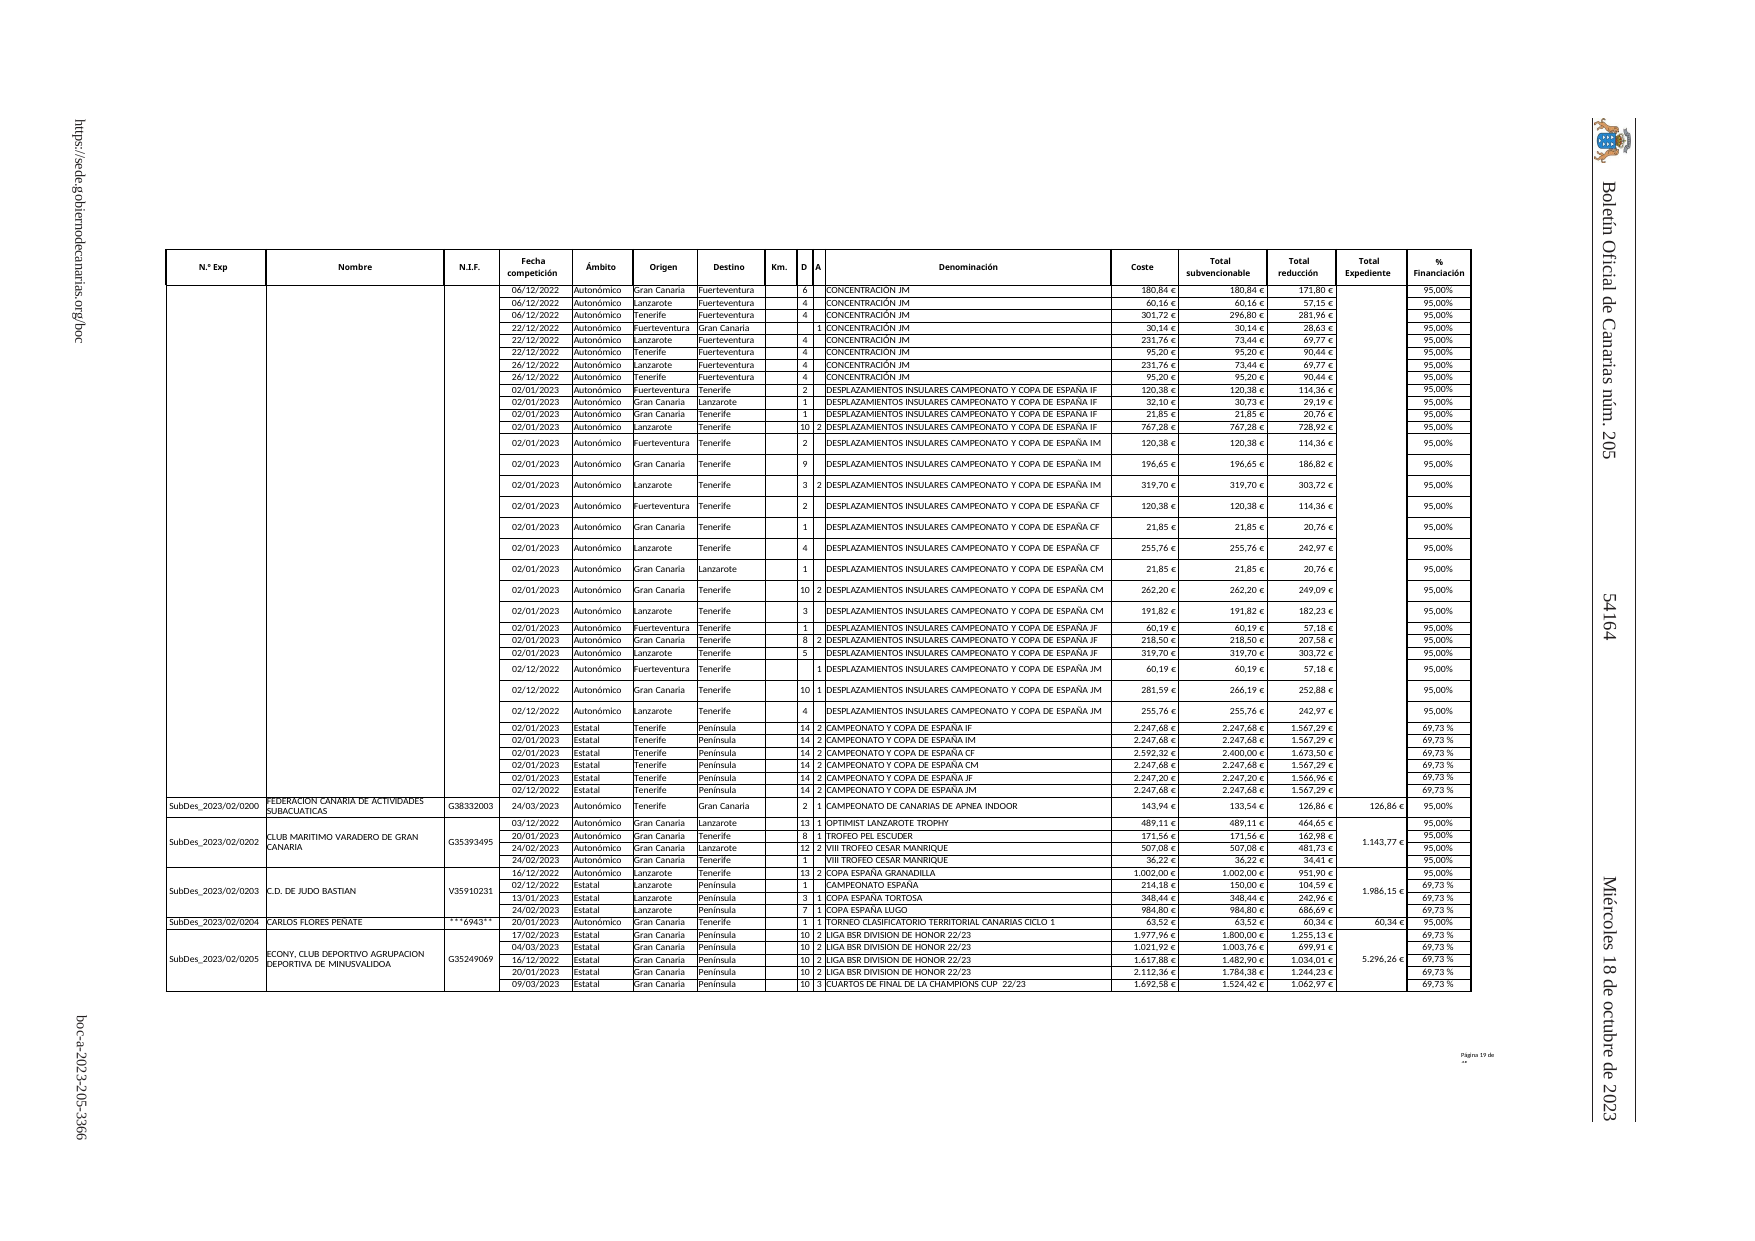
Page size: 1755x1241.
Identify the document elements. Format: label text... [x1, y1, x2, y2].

table_cell Gran Canaria [634, 918, 697, 929]
table_cell Tenerife [698, 856, 765, 867]
table_cell [766, 497, 797, 517]
table_cell 4 [798, 539, 813, 559]
table_cell Estatal [573, 930, 633, 941]
table_cell DESPLAZAMIENTOS INSULARES CAMPEONATO Y COPA DE ESPAÑA IF [826, 410, 1111, 421]
text boc-a-2023-205-3366 [74, 1016, 91, 1145]
table_cell 114,36 € [1268, 497, 1336, 517]
table_cell Autonómico [573, 602, 633, 622]
table_cell 120,38 € [1112, 434, 1178, 454]
table_cell 60,19 € [1112, 623, 1178, 634]
table_cell 69,73 % [1408, 980, 1470, 991]
table_cell 150,00 € [1179, 880, 1267, 892]
table_cell 262,20 € [1179, 581, 1267, 601]
table_cell 1.566,96 € [1268, 773, 1336, 784]
table_cell 9 [798, 455, 813, 475]
table_cell 1 [798, 918, 813, 929]
table_cell Autonómico [573, 831, 633, 842]
table_cell [766, 602, 797, 622]
table_cell [814, 372, 825, 384]
table_cell Gran Canaria [634, 518, 697, 538]
table_cell 10 [798, 930, 813, 941]
table_cell 95,20 € [1112, 348, 1178, 359]
table_cell [766, 539, 797, 559]
table_cell 10 [798, 967, 813, 978]
table_cell 14 [798, 748, 813, 759]
table_cell [766, 798, 797, 817]
table_cell 95,00% [1408, 681, 1470, 701]
table_cell [814, 880, 825, 892]
table_cell 1.986,15 € [1337, 868, 1406, 916]
table_cell [814, 310, 825, 322]
table_cell 32,10 € [1112, 397, 1178, 408]
table_cell 1 [814, 905, 825, 916]
table_cell 2 [814, 735, 825, 747]
table_cell Tenerife [698, 497, 765, 517]
table_cell Península [698, 760, 765, 772]
table_cell 1.673,50 € [1268, 748, 1336, 759]
table_cell Gran Canaria [634, 397, 697, 408]
table_cell 319,70 € [1179, 648, 1267, 659]
table_cell 489,11 € [1179, 818, 1267, 830]
table_cell 180,84 € [1112, 286, 1178, 297]
table_cell Autonómico [573, 648, 633, 659]
table_cell Fuerteventura [698, 372, 765, 384]
table_cell 06/12/2022 [500, 310, 572, 322]
table_cell 02/01/2023 [500, 560, 572, 580]
table_cell [766, 918, 797, 929]
table_cell Autonómico [573, 660, 633, 680]
table_cell 2 [814, 773, 825, 784]
table_cell 1 [814, 918, 825, 929]
table_cell 191,82 € [1179, 602, 1267, 622]
table_cell 95,00% [1408, 348, 1470, 359]
table_cell Lanzarote [698, 397, 765, 408]
table_cell V35910231 [445, 868, 499, 916]
table_cell 69,77 € [1268, 360, 1336, 371]
table_cell 69,77 € [1268, 335, 1336, 346]
table_cell 69,73 % [1408, 723, 1470, 734]
table_cell 489,11 € [1112, 818, 1178, 830]
table_cell Tenerife [698, 434, 765, 454]
table_cell DESPLAZAMIENTOS INSULARES CAMPEONATO Y COPA DE ESPAÑA IF [826, 385, 1111, 396]
table_cell 126,86 € [1268, 798, 1336, 817]
table_cell Fuerteventura [698, 310, 765, 322]
table_cell DESPLAZAMIENTOS INSULARES CAMPEONATO Y COPA DE ESPAÑA JF [826, 623, 1111, 634]
table_cell 120,38 € [1179, 497, 1267, 517]
table_cell 26/12/2022 [500, 372, 572, 384]
table_cell 60,16 € [1112, 298, 1178, 309]
table_cell 22/12/2022 [500, 323, 572, 334]
table_cell Estatal [573, 748, 633, 759]
table_cell 69,73 % [1408, 930, 1470, 941]
table_cell 5 [798, 648, 813, 659]
table_cell Fuerteventura [634, 623, 697, 634]
table_cell 69,73 % [1408, 967, 1470, 978]
table_cell 2.247,68 € [1179, 723, 1267, 734]
table_cell 1 [798, 880, 813, 892]
table_cell 348,44 € [1179, 893, 1267, 904]
table_cell 4 [798, 348, 813, 359]
table_cell CONCENTRACIÓN JM [826, 286, 1111, 297]
table_cell 1.567,29 € [1268, 785, 1336, 796]
table_cell 767,28 € [1112, 422, 1178, 433]
table_cell 04/03/2023 [500, 942, 572, 954]
table_cell 1.255,13 € [1268, 930, 1336, 941]
table_cell 5.296,26 € [1337, 930, 1406, 991]
table_cell Autonómico [573, 310, 633, 322]
table_cell 2.592,32 € [1112, 748, 1178, 759]
table_cell 2 [814, 422, 825, 433]
table_cell 481,73 € [1268, 843, 1336, 854]
table_cell Tenerife [698, 410, 765, 421]
table_cell 02/01/2023 [500, 385, 572, 396]
table_header % Financiación [1408, 250, 1470, 284]
table_cell 1.800,00 € [1179, 930, 1267, 941]
table_cell 21,85 € [1179, 410, 1267, 421]
table_cell [766, 760, 797, 772]
table_cell 4 [798, 298, 813, 309]
table_cell Lanzarote [634, 422, 697, 433]
table_header Nombre [267, 250, 443, 284]
table_cell 1 [798, 623, 813, 634]
table_cell 12 [798, 843, 813, 854]
table_cell 02/01/2023 [500, 635, 572, 647]
table_cell [766, 410, 797, 421]
table_cell DESPLAZAMIENTOS INSULARES CAMPEONATO Y COPA DE ESPAÑA IF [826, 397, 1111, 408]
table_cell 10 [798, 980, 813, 991]
table_cell 06/12/2022 [500, 286, 572, 297]
table_cell 255,76 € [1179, 702, 1267, 722]
table_cell 2 [814, 955, 825, 966]
table_cell LIGA BSR DIVISION DE HONOR 22/23 [826, 942, 1111, 954]
table_cell Tenerife [698, 581, 765, 601]
table_cell [814, 623, 825, 634]
table_cell 14 [798, 735, 813, 747]
table_cell [798, 323, 813, 334]
table_cell 218,50 € [1112, 635, 1178, 647]
table_cell [814, 648, 825, 659]
table_cell Lanzarote [634, 602, 697, 622]
table_cell [814, 518, 825, 538]
table_cell [766, 518, 797, 538]
table_cell 95,00% [1408, 843, 1470, 854]
table_cell 10 [798, 955, 813, 966]
table_cell 60,16 € [1179, 298, 1267, 309]
table_cell 1.003,76 € [1179, 942, 1267, 954]
table_cell 02/01/2023 [500, 539, 572, 559]
table_header Ámbito [573, 250, 632, 284]
table_cell [1337, 286, 1406, 796]
table_cell [766, 385, 797, 396]
table_cell 02/01/2023 [500, 648, 572, 659]
table_cell Autonómico [573, 702, 633, 722]
table_cell 249,09 € [1268, 581, 1336, 601]
table_cell Tenerife [698, 455, 765, 475]
table_cell 1 [798, 560, 813, 580]
table_cell 1 [814, 893, 825, 904]
table_cell 95,00% [1408, 476, 1470, 496]
table_cell 2 [814, 785, 825, 796]
table_cell Tenerife [634, 372, 697, 384]
table_cell 95,20 € [1179, 348, 1267, 359]
table_cell 120,38 € [1112, 385, 1178, 396]
table_cell 03/12/2022 [500, 818, 572, 830]
table_cell 2 [814, 942, 825, 954]
table_cell 57,15 € [1268, 298, 1336, 309]
table_cell Lanzarote [634, 476, 697, 496]
table_cell 252,88 € [1268, 681, 1336, 701]
table_cell 1 [798, 410, 813, 421]
table_cell 95,20 € [1112, 372, 1178, 384]
table_cell 507,08 € [1179, 843, 1267, 854]
table_cell Lanzarote [634, 880, 697, 892]
table_cell 02/01/2023 [500, 773, 572, 784]
table_header N.º Exp [167, 250, 265, 284]
table_cell 3 [798, 893, 813, 904]
table_cell 95,00% [1408, 623, 1470, 634]
table_cell 02/01/2023 [500, 476, 572, 496]
table_cell Fuerteventura [634, 385, 697, 396]
table_cell Península [698, 773, 765, 784]
table_cell 319,70 € [1112, 648, 1178, 659]
table_cell CONCENTRACIÓN JM [826, 310, 1111, 322]
table_cell 2 [814, 723, 825, 734]
table_cell 90,44 € [1268, 348, 1336, 359]
table_cell 14 [798, 723, 813, 734]
table_cell CONCENTRACIÓN JM [826, 335, 1111, 346]
table_cell 1.977,96 € [1112, 930, 1178, 941]
table_cell Península [698, 748, 765, 759]
table_cell TROFEO PEL ESCUDER [826, 831, 1111, 842]
table_cell 60,19 € [1112, 660, 1178, 680]
table_cell 2.247,68 € [1112, 723, 1178, 734]
table_cell 60,34 € [1337, 918, 1406, 929]
table_cell CONCENTRACIÓN JM [826, 298, 1111, 309]
table_cell 2 [798, 497, 813, 517]
table_cell 21,85 € [1179, 560, 1267, 580]
table_cell 02/01/2023 [500, 623, 572, 634]
table_cell 02/12/2022 [500, 702, 572, 722]
table_cell 24/02/2023 [500, 856, 572, 867]
table_cell Península [698, 735, 765, 747]
table_cell [766, 748, 797, 759]
table_cell 2 [814, 476, 825, 496]
table_cell 02/01/2023 [500, 760, 572, 772]
table_cell [766, 723, 797, 734]
table_cell Autonómico [573, 856, 633, 867]
table_cell Estatal [573, 893, 633, 904]
table_cell 507,08 € [1112, 843, 1178, 854]
table_cell [766, 434, 797, 454]
table_cell LIGA BSR DIVISION DE HONOR 22/23 [826, 955, 1111, 966]
table_cell 63,52 € [1112, 918, 1178, 929]
table_cell Tenerife [698, 918, 765, 929]
table_cell 319,70 € [1112, 476, 1178, 496]
table_cell [766, 335, 797, 346]
table_cell Autonómico [573, 560, 633, 580]
table_cell Tenerife [634, 748, 697, 759]
table_cell CARLOS FLORES PEÑATE [267, 918, 444, 929]
table_cell [766, 660, 797, 680]
table_cell [814, 497, 825, 517]
table_cell [814, 397, 825, 408]
table_cell Estatal [573, 785, 633, 796]
table_cell LIGA BSR DIVISION DE HONOR 22/23 [826, 930, 1111, 941]
table_cell 4 [798, 360, 813, 371]
table_cell 1.143,77 € [1337, 818, 1406, 867]
table_cell 24/02/2023 [500, 905, 572, 916]
table_cell Estatal [573, 723, 633, 734]
text 54164 [1600, 593, 1621, 642]
table_cell 69,73 % [1408, 760, 1470, 772]
table_cell 13 [798, 868, 813, 879]
table_cell Lanzarote [698, 560, 765, 580]
table_cell [766, 422, 797, 433]
table_cell [814, 560, 825, 580]
table_cell 231,76 € [1112, 335, 1178, 346]
table_cell DESPLAZAMIENTOS INSULARES CAMPEONATO Y COPA DE ESPAÑA JF [826, 648, 1111, 659]
table_cell 29,19 € [1268, 397, 1336, 408]
table_cell Autonómico [573, 581, 633, 601]
table_cell Gran Canaria [634, 930, 697, 941]
table_cell 348,44 € [1112, 893, 1178, 904]
table_cell [766, 930, 797, 941]
table_cell 2 [814, 581, 825, 601]
table_cell Autonómico [573, 434, 633, 454]
table_cell 1.021,92 € [1112, 942, 1178, 954]
table_cell 686,69 € [1268, 905, 1336, 916]
table_cell Autonómico [573, 372, 633, 384]
table_cell 95,00% [1408, 918, 1470, 929]
table_cell Autonómico [573, 635, 633, 647]
table_header Denominación [826, 250, 1110, 284]
table_cell 1 [798, 397, 813, 408]
table_cell 1.062,97 € [1268, 980, 1336, 991]
table_cell 2.247,68 € [1179, 760, 1267, 772]
table_cell 95,00% [1408, 372, 1470, 384]
table_cell 171,56 € [1179, 831, 1267, 842]
table_cell 14 [798, 785, 813, 796]
table_cell 4 [798, 702, 813, 722]
table_cell 16/12/2022 [500, 955, 572, 966]
table_cell Fuerteventura [634, 497, 697, 517]
table_cell 14 [798, 760, 813, 772]
table_cell [766, 623, 797, 634]
table_cell 95,00% [1408, 497, 1470, 517]
table_cell 2.247,68 € [1112, 760, 1178, 772]
table_cell Tenerife [698, 648, 765, 659]
table_cell Tenerife [634, 798, 697, 817]
table_cell 95,00% [1408, 298, 1470, 309]
table_cell COPA ESPAÑA TORTOSA [826, 893, 1111, 904]
table_cell [766, 681, 797, 701]
table_header Origen [634, 250, 697, 284]
table_cell [766, 818, 797, 830]
table_cell CAMPEONATO Y COPA DE ESPAÑA IM [826, 735, 1111, 747]
table_cell 69,73 % [1408, 880, 1470, 892]
table_cell 22/12/2022 [500, 335, 572, 346]
table_cell FEDERACION CANARIA DE ACTIVIDADES SUBACUATICAS [267, 798, 444, 817]
table_cell 69,73 % [1408, 735, 1470, 747]
table_cell 1 [814, 831, 825, 842]
table_cell G35249069 [445, 930, 499, 991]
table_cell 02/12/2022 [500, 660, 572, 680]
table_cell 281,96 € [1268, 310, 1336, 322]
table_cell DESPLAZAMIENTOS INSULARES CAMPEONATO Y COPA DE ESPAÑA CF [826, 518, 1111, 538]
table_cell Península [698, 967, 765, 978]
table_cell Gran Canaria [634, 635, 697, 647]
table_cell Autonómico [573, 539, 633, 559]
table_cell 1.482,90 € [1179, 955, 1267, 966]
table_cell 02/12/2022 [500, 681, 572, 701]
table_cell Estatal [573, 967, 633, 978]
table_cell 95,00% [1408, 310, 1470, 322]
table_cell 1.692,58 € [1112, 980, 1178, 991]
table_cell 95,00% [1408, 360, 1470, 371]
table_cell 02/01/2023 [500, 602, 572, 622]
table_cell CAMPEONATO Y COPA DE ESPAÑA JF [826, 773, 1111, 784]
table_cell 95,00% [1408, 434, 1470, 454]
table_cell [814, 286, 825, 297]
table_cell Gran Canaria [634, 410, 697, 421]
table_cell 20/01/2023 [500, 831, 572, 842]
table_cell Península [698, 930, 765, 941]
table_cell Autonómico [573, 918, 633, 929]
table_cell 22/12/2022 [500, 348, 572, 359]
table_cell 21,85 € [1179, 518, 1267, 538]
table_cell 95,00% [1408, 798, 1470, 817]
table_cell 95,00% [1408, 856, 1470, 867]
table_cell 196,65 € [1112, 455, 1178, 475]
table_header Fecha competición [500, 250, 572, 284]
table_cell Estatal [573, 760, 633, 772]
table_cell [814, 434, 825, 454]
table_cell CONCENTRACIÓN JM [826, 372, 1111, 384]
table_cell Autonómico [573, 397, 633, 408]
table_cell 02/01/2023 [500, 581, 572, 601]
table_cell [766, 310, 797, 322]
table_cell DESPLAZAMIENTOS INSULARES CAMPEONATO Y COPA DE ESPAÑA CF [826, 497, 1111, 517]
table_cell 3 [798, 476, 813, 496]
table_cell 2 [814, 843, 825, 854]
table_cell Autonómico [573, 497, 633, 517]
table_cell 303,72 € [1268, 476, 1336, 496]
table_cell [766, 785, 797, 796]
table_cell Gran Canaria [634, 818, 697, 830]
table_cell 69,73 % [1408, 785, 1470, 796]
table_cell DESPLAZAMIENTOS INSULARES CAMPEONATO Y COPA DE ESPAÑA IM [826, 434, 1111, 454]
table_cell CLUB MARITIMO VARADERO DE GRAN CANARIA [267, 818, 444, 867]
table_cell 36,22 € [1179, 856, 1267, 867]
table_cell Tenerife [634, 310, 697, 322]
table_cell Gran Canaria [698, 323, 765, 334]
table_cell Fuerteventura [698, 335, 765, 346]
table_cell Lanzarote [634, 539, 697, 559]
text Miércoles 18 de octubre de 2023 [1600, 876, 1621, 1124]
table_cell 95,00% [1408, 635, 1470, 647]
table_cell 20,76 € [1268, 410, 1336, 421]
table_cell 02/01/2023 [500, 397, 572, 408]
table_cell 90,44 € [1268, 372, 1336, 384]
table_cell 266,19 € [1179, 681, 1267, 701]
table_cell [766, 773, 797, 784]
table_cell 13/01/2023 [500, 893, 572, 904]
table_cell Lanzarote [634, 893, 697, 904]
table_cell Tenerife [698, 868, 765, 879]
table_cell 60,34 € [1268, 918, 1336, 929]
table_cell Gran Canaria [634, 455, 697, 475]
table_cell 3 [798, 602, 813, 622]
table_cell CAMPEONATO Y COPA DE ESPAÑA CM [826, 760, 1111, 772]
table_cell DESPLAZAMIENTOS INSULARES CAMPEONATO Y COPA DE ESPAÑA JM [826, 681, 1111, 701]
table_cell DESPLAZAMIENTOS INSULARES CAMPEONATO Y COPA DE ESPAÑA CM [826, 581, 1111, 601]
table_cell 95,00% [1408, 560, 1470, 580]
table_cell 2.247,68 € [1112, 785, 1178, 796]
table_cell 02/01/2023 [500, 518, 572, 538]
table_cell 95,00% [1408, 539, 1470, 559]
table_cell Autonómico [573, 286, 633, 297]
table_cell 242,97 € [1268, 539, 1336, 559]
table_cell Gran Canaria [634, 955, 697, 966]
table_cell 57,18 € [1268, 660, 1336, 680]
table_cell COPA ESPAÑA LUGO [826, 905, 1111, 916]
table_cell 1 [814, 818, 825, 830]
table_cell 255,76 € [1179, 539, 1267, 559]
table_cell Estatal [573, 942, 633, 954]
table_cell 1 [814, 798, 825, 817]
table_cell 16/12/2022 [500, 868, 572, 879]
table_cell 1.524,42 € [1179, 980, 1267, 991]
table_cell Lanzarote [634, 298, 697, 309]
table_cell 2.247,20 € [1112, 773, 1178, 784]
table_cell DESPLAZAMIENTOS INSULARES CAMPEONATO Y COPA DE ESPAÑA JM [826, 702, 1111, 722]
table_cell Tenerife [698, 660, 765, 680]
table_cell 767,28 € [1179, 422, 1267, 433]
table_cell Tenerife [698, 385, 765, 396]
table_cell Península [698, 785, 765, 796]
table_cell Autonómico [573, 623, 633, 634]
table_cell 2 [814, 635, 825, 647]
table_cell 1.567,29 € [1268, 723, 1336, 734]
table_cell Lanzarote [634, 335, 697, 346]
table_cell SubDes_2023/02/0202 [167, 818, 266, 867]
table_cell Fuerteventura [698, 348, 765, 359]
table_cell 3 [814, 980, 825, 991]
table_cell 95,00% [1408, 518, 1470, 538]
table_cell 231,76 € [1112, 360, 1178, 371]
table_cell Lanzarote [634, 905, 697, 916]
table_cell Autonómico [573, 410, 633, 421]
table_cell DESPLAZAMIENTOS INSULARES CAMPEONATO Y COPA DE ESPAÑA IF [826, 422, 1111, 433]
table_cell Gran Canaria [698, 798, 765, 817]
table_cell Autonómico [573, 818, 633, 830]
table_cell [766, 581, 797, 601]
table_cell 4 [798, 372, 813, 384]
table_cell 95,00% [1408, 422, 1470, 433]
table_cell 114,36 € [1268, 434, 1336, 454]
table_cell DESPLAZAMIENTOS INSULARES CAMPEONATO Y COPA DE ESPAÑA CM [826, 560, 1111, 580]
table_cell Fuerteventura [634, 434, 697, 454]
table_cell Lanzarote [634, 360, 697, 371]
table_cell 2 [814, 760, 825, 772]
table_cell Lanzarote [634, 702, 697, 722]
table_cell [814, 455, 825, 475]
table_cell 186,82 € [1268, 455, 1336, 475]
table_cell 2 [814, 930, 825, 941]
table_cell 2.247,68 € [1112, 735, 1178, 747]
table_cell 255,76 € [1112, 702, 1178, 722]
table_cell [766, 880, 797, 892]
table_cell 171,80 € [1268, 286, 1336, 297]
table_cell [766, 286, 797, 297]
table_cell Fuerteventura [634, 323, 697, 334]
table_cell 14 [798, 773, 813, 784]
table_cell VIII TROFEO CESAR MANRIQUE [826, 856, 1111, 867]
table_cell 02/01/2023 [500, 434, 572, 454]
table_cell Lanzarote [634, 868, 697, 879]
table_cell Gran Canaria [634, 831, 697, 842]
table_cell 2.112,36 € [1112, 967, 1178, 978]
table_cell Tenerife [698, 602, 765, 622]
table_cell 26/12/2022 [500, 360, 572, 371]
table_cell 1.244,23 € [1268, 967, 1336, 978]
table_cell Tenerife [698, 831, 765, 842]
table_header Destino [698, 250, 764, 284]
table_cell DESPLAZAMIENTOS INSULARES CAMPEONATO Y COPA DE ESPAÑA JF [826, 635, 1111, 647]
table_cell 143,94 € [1112, 798, 1178, 817]
table_cell [814, 298, 825, 309]
table_cell G35393495 [445, 818, 499, 867]
table_cell [766, 372, 797, 384]
table_cell Tenerife [634, 723, 697, 734]
table_cell 17/02/2023 [500, 930, 572, 941]
table_cell 69,73 % [1408, 942, 1470, 954]
table_cell Fuerteventura [698, 360, 765, 371]
table_header Total Expediente [1337, 250, 1406, 284]
table_cell 214,18 € [1112, 880, 1178, 892]
table_cell 242,96 € [1268, 893, 1336, 904]
table_cell 69,73 % [1408, 748, 1470, 759]
table_cell Gran Canaria [634, 856, 697, 867]
table_cell SubDes_2023/02/0200 [167, 798, 266, 817]
table_cell CAMPEONATO DE CANARIAS DE APNEA INDOOR [826, 798, 1111, 817]
table_cell 162,98 € [1268, 831, 1336, 842]
table_cell [814, 335, 825, 346]
table_cell 1.567,29 € [1268, 760, 1336, 772]
table_cell Gran Canaria [634, 980, 697, 991]
table_cell OPTIMIST LANZAROTE TROPHY [826, 818, 1111, 830]
table_cell 1.034,01 € [1268, 955, 1336, 966]
table_cell 10 [798, 422, 813, 433]
table_cell [766, 831, 797, 842]
table_cell 2.247,20 € [1179, 773, 1267, 784]
table_cell DESPLAZAMIENTOS INSULARES CAMPEONATO Y COPA DE ESPAÑA CM [826, 602, 1111, 622]
table_cell 02/01/2023 [500, 497, 572, 517]
table_cell ***6943** [445, 918, 499, 929]
table_cell 120,38 € [1112, 497, 1178, 517]
table_cell 1.784,38 € [1179, 967, 1267, 978]
table_cell 06/12/2022 [500, 298, 572, 309]
table_cell Estatal [573, 980, 633, 991]
table_cell Autonómico [573, 868, 633, 879]
table_cell 2 [798, 798, 813, 817]
table_cell DESPLAZAMIENTOS INSULARES CAMPEONATO Y COPA DE ESPAÑA IM [826, 476, 1111, 496]
table_cell Gran Canaria [634, 967, 697, 978]
table_cell Autonómico [573, 298, 633, 309]
table_cell Tenerife [634, 785, 697, 796]
table_cell Autonómico [573, 385, 633, 396]
table_cell 95,00% [1408, 410, 1470, 421]
table_cell 10 [798, 681, 813, 701]
table_cell 1 [798, 518, 813, 538]
table_header D [798, 250, 812, 284]
table_cell 30,14 € [1179, 323, 1267, 334]
table_cell 10 [798, 581, 813, 601]
table_cell SubDes_2023/02/0205 [167, 930, 266, 991]
table_cell 6 [798, 286, 813, 297]
table_cell 34,41 € [1268, 856, 1336, 867]
table_cell 2.400,00 € [1179, 748, 1267, 759]
table_header Km. [766, 250, 796, 284]
table_cell CONCENTRACIÓN JM [826, 323, 1111, 334]
table_cell 171,56 € [1112, 831, 1178, 842]
table_cell 180,84 € [1179, 286, 1267, 297]
table_cell 133,54 € [1179, 798, 1267, 817]
table_cell [766, 397, 797, 408]
table_cell 1.617,88 € [1112, 955, 1178, 966]
table_cell G38332003 [445, 798, 499, 817]
table_cell 1.002,00 € [1179, 868, 1267, 879]
table_cell Autonómico [573, 843, 633, 854]
table_cell 2 [814, 748, 825, 759]
table_cell Estatal [573, 880, 633, 892]
table_cell 8 [798, 635, 813, 647]
table_cell 2 [814, 967, 825, 978]
table_cell 1.002,00 € [1112, 868, 1178, 879]
table_cell [766, 298, 797, 309]
table_cell Autonómico [573, 518, 633, 538]
table_cell 73,44 € [1179, 335, 1267, 346]
table_cell 20/01/2023 [500, 967, 572, 978]
table_cell Tenerife [698, 623, 765, 634]
table_cell 182,23 € [1268, 602, 1336, 622]
table_cell 02/01/2023 [500, 455, 572, 475]
table_cell SubDes_2023/02/0203 [167, 868, 266, 916]
table_cell 699,91 € [1268, 942, 1336, 954]
table_cell 464,65 € [1268, 818, 1336, 830]
table_cell 255,76 € [1112, 539, 1178, 559]
table_cell 69,73 % [1408, 773, 1470, 784]
table_cell 95,00% [1408, 702, 1470, 722]
table_cell Tenerife [698, 681, 765, 701]
table_cell CUARTOS DE FINAL DE LA CHAMPIONS CUP 22/23 [826, 980, 1111, 991]
table_cell 95,00% [1408, 818, 1470, 830]
text https://sede.gobiernodecanarias.org/boc [72, 119, 89, 353]
table_cell Tenerife [634, 773, 697, 784]
table_cell 95,00% [1408, 660, 1470, 680]
table_cell [766, 635, 797, 647]
table_cell 1 [814, 323, 825, 334]
table_cell 95,00% [1408, 602, 1470, 622]
table_cell [766, 476, 797, 496]
table_cell 95,00% [1408, 868, 1470, 879]
table_cell [814, 348, 825, 359]
table_cell 1 [814, 660, 825, 680]
table_cell [766, 980, 797, 991]
table_cell Autonómico [573, 360, 633, 371]
table_cell Fuerteventura [698, 298, 765, 309]
table_cell 296,80 € [1179, 310, 1267, 322]
table_cell Autonómico [573, 335, 633, 346]
table_cell 95,00% [1408, 455, 1470, 475]
table_cell CONCENTRACIÓN JM [826, 360, 1111, 371]
table_cell Gran Canaria [634, 681, 697, 701]
table_cell 95,00% [1408, 323, 1470, 334]
table_cell Península [698, 955, 765, 966]
table_cell COPA ESPAÑA GRANADILLA [826, 868, 1111, 879]
table_cell [766, 843, 797, 854]
table_cell 114,36 € [1268, 385, 1336, 396]
table_cell 95,00% [1408, 385, 1470, 396]
table_cell Península [698, 893, 765, 904]
table_cell 73,44 € [1179, 360, 1267, 371]
table_cell 24/03/2023 [500, 798, 572, 817]
table_cell 13 [798, 818, 813, 830]
table_header Total reducción [1268, 250, 1335, 284]
table_cell Tenerife [698, 702, 765, 722]
table_cell [766, 735, 797, 747]
table_cell 319,70 € [1179, 476, 1267, 496]
table_cell [814, 410, 825, 421]
table_cell [167, 286, 266, 796]
table_cell [814, 539, 825, 559]
table_cell [766, 560, 797, 580]
table_cell 1 [814, 681, 825, 701]
table_cell 20,76 € [1268, 518, 1336, 538]
table_cell VIII TROFEO CESAR MANRIQUE [826, 843, 1111, 854]
table_cell 21,85 € [1112, 560, 1178, 580]
table_header Total subvencionable [1179, 250, 1266, 284]
table_cell 02/12/2022 [500, 880, 572, 892]
table_cell [766, 323, 797, 334]
table_cell 728,92 € [1268, 422, 1336, 433]
table_cell [766, 868, 797, 879]
table_cell 281,59 € [1112, 681, 1178, 701]
table_cell 196,65 € [1179, 455, 1267, 475]
table_cell Lanzarote [634, 648, 697, 659]
table_cell Tenerife [698, 635, 765, 647]
table_cell LIGA BSR DIVISION DE HONOR 22/23 [826, 967, 1111, 978]
table_cell [766, 893, 797, 904]
table_cell Gran Canaria [634, 843, 697, 854]
table_cell Península [698, 905, 765, 916]
table_cell Tenerife [634, 760, 697, 772]
table_cell 4 [798, 310, 813, 322]
table_cell 36,22 € [1112, 856, 1178, 867]
table_cell Tenerife [634, 348, 697, 359]
table_cell 69,73 % [1408, 893, 1470, 904]
table_cell Estatal [573, 905, 633, 916]
table_cell 02/12/2022 [500, 785, 572, 796]
table_cell 30,73 € [1179, 397, 1267, 408]
table_cell 120,38 € [1179, 434, 1267, 454]
table_cell CAMPEONATO Y COPA DE ESPAÑA IF [826, 723, 1111, 734]
table_cell 02/01/2023 [500, 735, 572, 747]
table_cell 02/01/2023 [500, 748, 572, 759]
table_cell 02/01/2023 [500, 723, 572, 734]
table_cell [814, 360, 825, 371]
table_cell [766, 942, 797, 954]
text Boletín Oficial de Canarias núm. 205 [1599, 181, 1620, 462]
table_cell [766, 967, 797, 978]
table_cell [445, 286, 499, 796]
table_cell Península [698, 723, 765, 734]
table_cell 8 [798, 831, 813, 842]
table_cell [814, 702, 825, 722]
table_cell 95,00% [1408, 831, 1470, 842]
table_cell Gran Canaria [634, 581, 697, 601]
table_cell 984,80 € [1179, 905, 1267, 916]
table_cell DESPLAZAMIENTOS INSULARES CAMPEONATO Y COPA DE ESPAÑA CF [826, 539, 1111, 559]
table_cell Autonómico [573, 681, 633, 701]
table_cell Fuerteventura [634, 660, 697, 680]
table_cell 24/02/2023 [500, 843, 572, 854]
table_cell 218,50 € [1179, 635, 1267, 647]
table_cell 21,85 € [1112, 518, 1178, 538]
table_cell Autonómico [573, 476, 633, 496]
table_cell Estatal [573, 955, 633, 966]
table_cell [267, 286, 444, 796]
table_cell [814, 385, 825, 396]
table_cell 4 [798, 335, 813, 346]
table_cell 120,38 € [1179, 385, 1267, 396]
table_cell Lanzarote [698, 843, 765, 854]
table_cell Autonómico [573, 348, 633, 359]
table_cell 207,58 € [1268, 635, 1336, 647]
table_cell Tenerife [698, 518, 765, 538]
table_cell C.D. DE JUDO BASTIAN [267, 868, 444, 916]
table_cell 21,85 € [1112, 410, 1178, 421]
table_cell Península [698, 980, 765, 991]
table_cell 2 [798, 434, 813, 454]
table_cell 02/01/2023 [500, 410, 572, 421]
table_cell 10 [798, 942, 813, 954]
table_cell [766, 702, 797, 722]
table_cell 191,82 € [1112, 602, 1178, 622]
table_cell Gran Canaria [634, 286, 697, 297]
table_cell SubDes_2023/02/0204 [167, 918, 266, 929]
table_cell 2 [798, 385, 813, 396]
table_cell 2.247,68 € [1179, 785, 1267, 796]
table_cell 63,52 € [1179, 918, 1267, 929]
table_cell [766, 955, 797, 966]
table_header A [814, 250, 825, 284]
table_cell [766, 648, 797, 659]
table_cell 242,97 € [1268, 702, 1336, 722]
table_cell 60,19 € [1179, 660, 1267, 680]
table_cell Autonómico [573, 455, 633, 475]
table_cell Gran Canaria [634, 942, 697, 954]
table_cell CAMPEONATO Y COPA DE ESPAÑA CF [826, 748, 1111, 759]
table_cell 69,73 % [1408, 905, 1470, 916]
table_cell CAMPEONATO Y COPA DE ESPAÑA JM [826, 785, 1111, 796]
table_header N.I.F. [445, 250, 499, 284]
table_cell [766, 905, 797, 916]
table_cell CAMPEONATO ESPAÑA [826, 880, 1111, 892]
table_cell 69,73 % [1408, 955, 1470, 966]
table_cell 20,76 € [1268, 560, 1336, 580]
table_cell Tenerife [634, 735, 697, 747]
table_cell 262,20 € [1112, 581, 1178, 601]
table_cell 95,00% [1408, 581, 1470, 601]
table_cell [766, 348, 797, 359]
table_cell [766, 455, 797, 475]
table_cell Lanzarote [698, 818, 765, 830]
table_cell [798, 660, 813, 680]
table_cell 28,63 € [1268, 323, 1336, 334]
table_cell 984,80 € [1112, 905, 1178, 916]
table_cell DESPLAZAMIENTOS INSULARES CAMPEONATO Y COPA DE ESPAÑA JM [826, 660, 1111, 680]
table_cell Gran Canaria [634, 560, 697, 580]
table_header Coste [1112, 250, 1178, 284]
table_cell 301,72 € [1112, 310, 1178, 322]
table_cell 1.567,29 € [1268, 735, 1336, 747]
table_cell 57,18 € [1268, 623, 1336, 634]
table_cell 20/01/2023 [500, 918, 572, 929]
table_cell [814, 602, 825, 622]
table_cell 02/01/2023 [500, 422, 572, 433]
table_cell Tenerife [698, 476, 765, 496]
table_cell 09/03/2023 [500, 980, 572, 991]
table_cell [814, 856, 825, 867]
table_cell 95,00% [1408, 335, 1470, 346]
table_cell TORNEO CLASIFICATORIO TERRITORIAL CANARIAS CICLO 1 [826, 918, 1111, 929]
table_cell 30,14 € [1112, 323, 1178, 334]
table_cell Autonómico [573, 422, 633, 433]
table_cell 951,90 € [1268, 868, 1336, 879]
table_cell Autonómico [573, 323, 633, 334]
table_cell 60,19 € [1179, 623, 1267, 634]
table_cell 95,20 € [1179, 372, 1267, 384]
table_cell Tenerife [698, 422, 765, 433]
table_cell Fuerteventura [698, 286, 765, 297]
table_cell [766, 856, 797, 867]
table_cell 1 [798, 856, 813, 867]
table_cell 95,00% [1408, 648, 1470, 659]
table_cell 2.247,68 € [1179, 735, 1267, 747]
table_cell 7 [798, 905, 813, 916]
table_cell Estatal [573, 735, 633, 747]
table_cell 126,86 € [1337, 798, 1406, 817]
table_cell Tenerife [698, 539, 765, 559]
table_cell Península [698, 880, 765, 892]
table_cell 104,59 € [1268, 880, 1336, 892]
table_cell ECONY, CLUB DEPORTIVO AGRUPACION DEPORTIVA DE MINUSVALIDOA [267, 930, 444, 991]
table_cell Autonómico [573, 798, 633, 817]
table_cell Estatal [573, 773, 633, 784]
table_cell 303,72 € [1268, 648, 1336, 659]
table_cell DESPLAZAMIENTOS INSULARES CAMPEONATO Y COPA DE ESPAÑA IM [826, 455, 1111, 475]
table_cell 95,00% [1408, 397, 1470, 408]
table_cell CONCENTRACIÓN JM [826, 348, 1111, 359]
table_cell Península [698, 942, 765, 954]
table_cell [766, 360, 797, 371]
table_cell 2 [814, 868, 825, 879]
table_cell 95,00% [1408, 286, 1470, 297]
